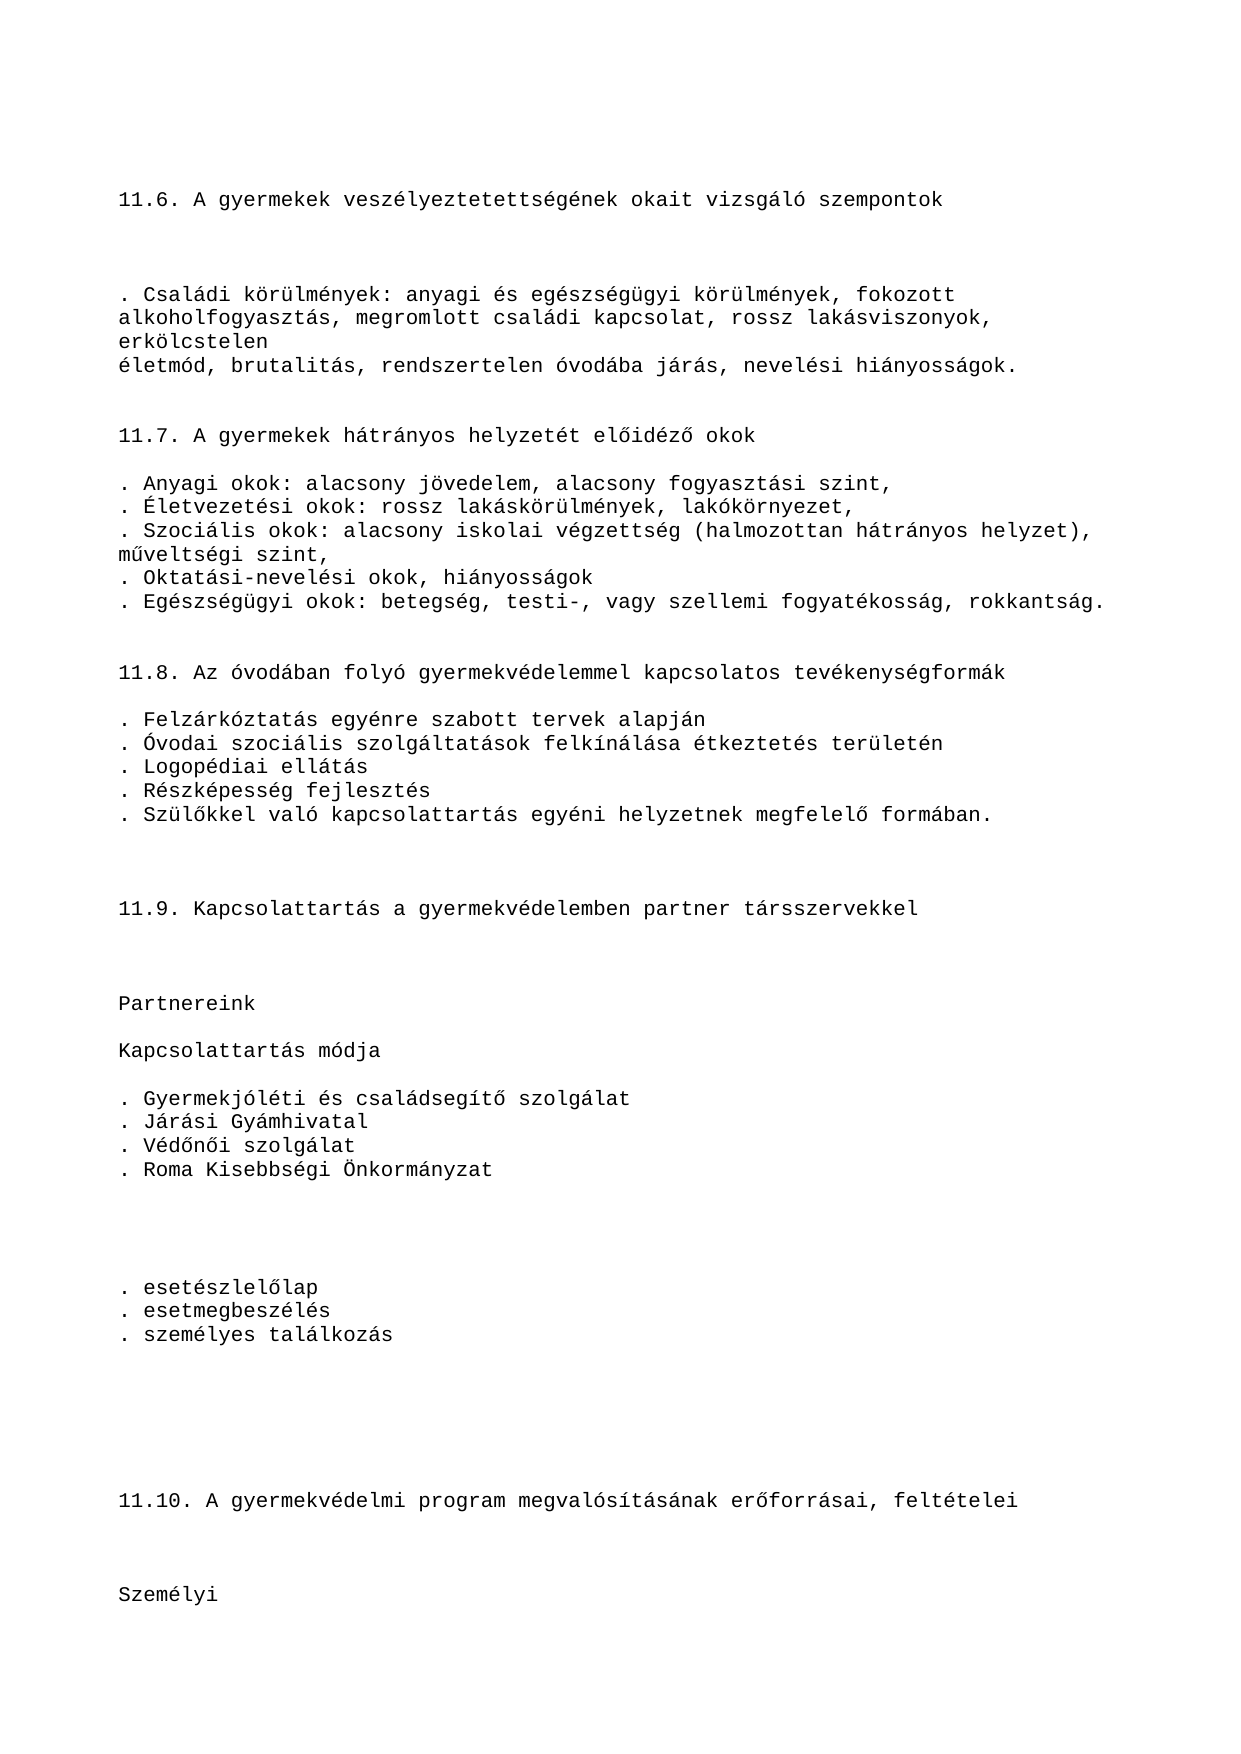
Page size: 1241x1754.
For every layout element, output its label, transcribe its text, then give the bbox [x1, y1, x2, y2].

text . Óvodai szociális szolgáltatások felkínálása étkeztetés területén [118, 733, 1122, 757]
text 11.6. A gyermekek veszélyeztetettségének okait vizsgáló szempontok [118, 189, 1122, 213]
text Partnereink [118, 993, 1122, 1017]
text 11.10. A gyermekvédelmi program megvalósításának erőforrásai, feltételei [118, 1489, 1122, 1513]
text . Családi körülmények: anyagi és egészségügyi körülmények, fokozott [118, 284, 1122, 307]
text 11.7. A gyermekek hátrányos helyzetét előidéző okok [118, 426, 1122, 449]
text 11.8. Az óvodában folyó gyermekvédelemmel kapcsolatos tevékenységformák [118, 662, 1122, 686]
text . Járási Gyámhivatal [118, 1111, 1122, 1135]
text . esetmegbeszélés [118, 1300, 1122, 1324]
text alkoholfogyasztás, megromlott családi kapcsolat, rossz lakásviszonyok, erkölcstelen [118, 307, 1122, 354]
text 11.9. Kapcsolattartás a gyermekvédelemben partner társszervekkel [118, 898, 1122, 922]
text műveltségi szint, [118, 544, 1122, 567]
text életmód, brutalitás, rendszertelen óvodába járás, nevelési hiányosságok. [118, 354, 1122, 378]
text Kapcsolattartás módja [118, 1040, 1122, 1064]
text . személyes találkozás [118, 1324, 1122, 1348]
text . Logopédiai ellátás [118, 757, 1122, 780]
text . Anyagi okok: alacsony jövedelem, alacsony fogyasztási szint, [118, 473, 1122, 496]
text Személyi [118, 1584, 1122, 1608]
text . Egészségügyi okok: betegség, testi-, vagy szellemi fogyatékosság, rokkantság. [118, 591, 1122, 615]
text . Szülőkkel való kapcsolattartás egyéni helyzetnek megfelelő formában. [118, 804, 1122, 827]
text . Életvezetési okok: rossz lakáskörülmények, lakókörnyezet, [118, 496, 1122, 520]
text . Szociális okok: alacsony iskolai végzettség (halmozottan hátrányos helyzet), [118, 520, 1122, 544]
text . esetészlelőlap [118, 1277, 1122, 1300]
text . Oktatási-nevelési okok, hiányosságok [118, 567, 1122, 591]
text . Részképesség fejlesztés [118, 780, 1122, 804]
text . Roma Kisebbségi Önkormányzat [118, 1158, 1122, 1182]
text . Védőnői szolgálat [118, 1135, 1122, 1158]
text . Felzárkóztatás egyénre szabott tervek alapján [118, 709, 1122, 733]
text . Gyermekjóléti és családsegítő szolgálat [118, 1088, 1122, 1111]
